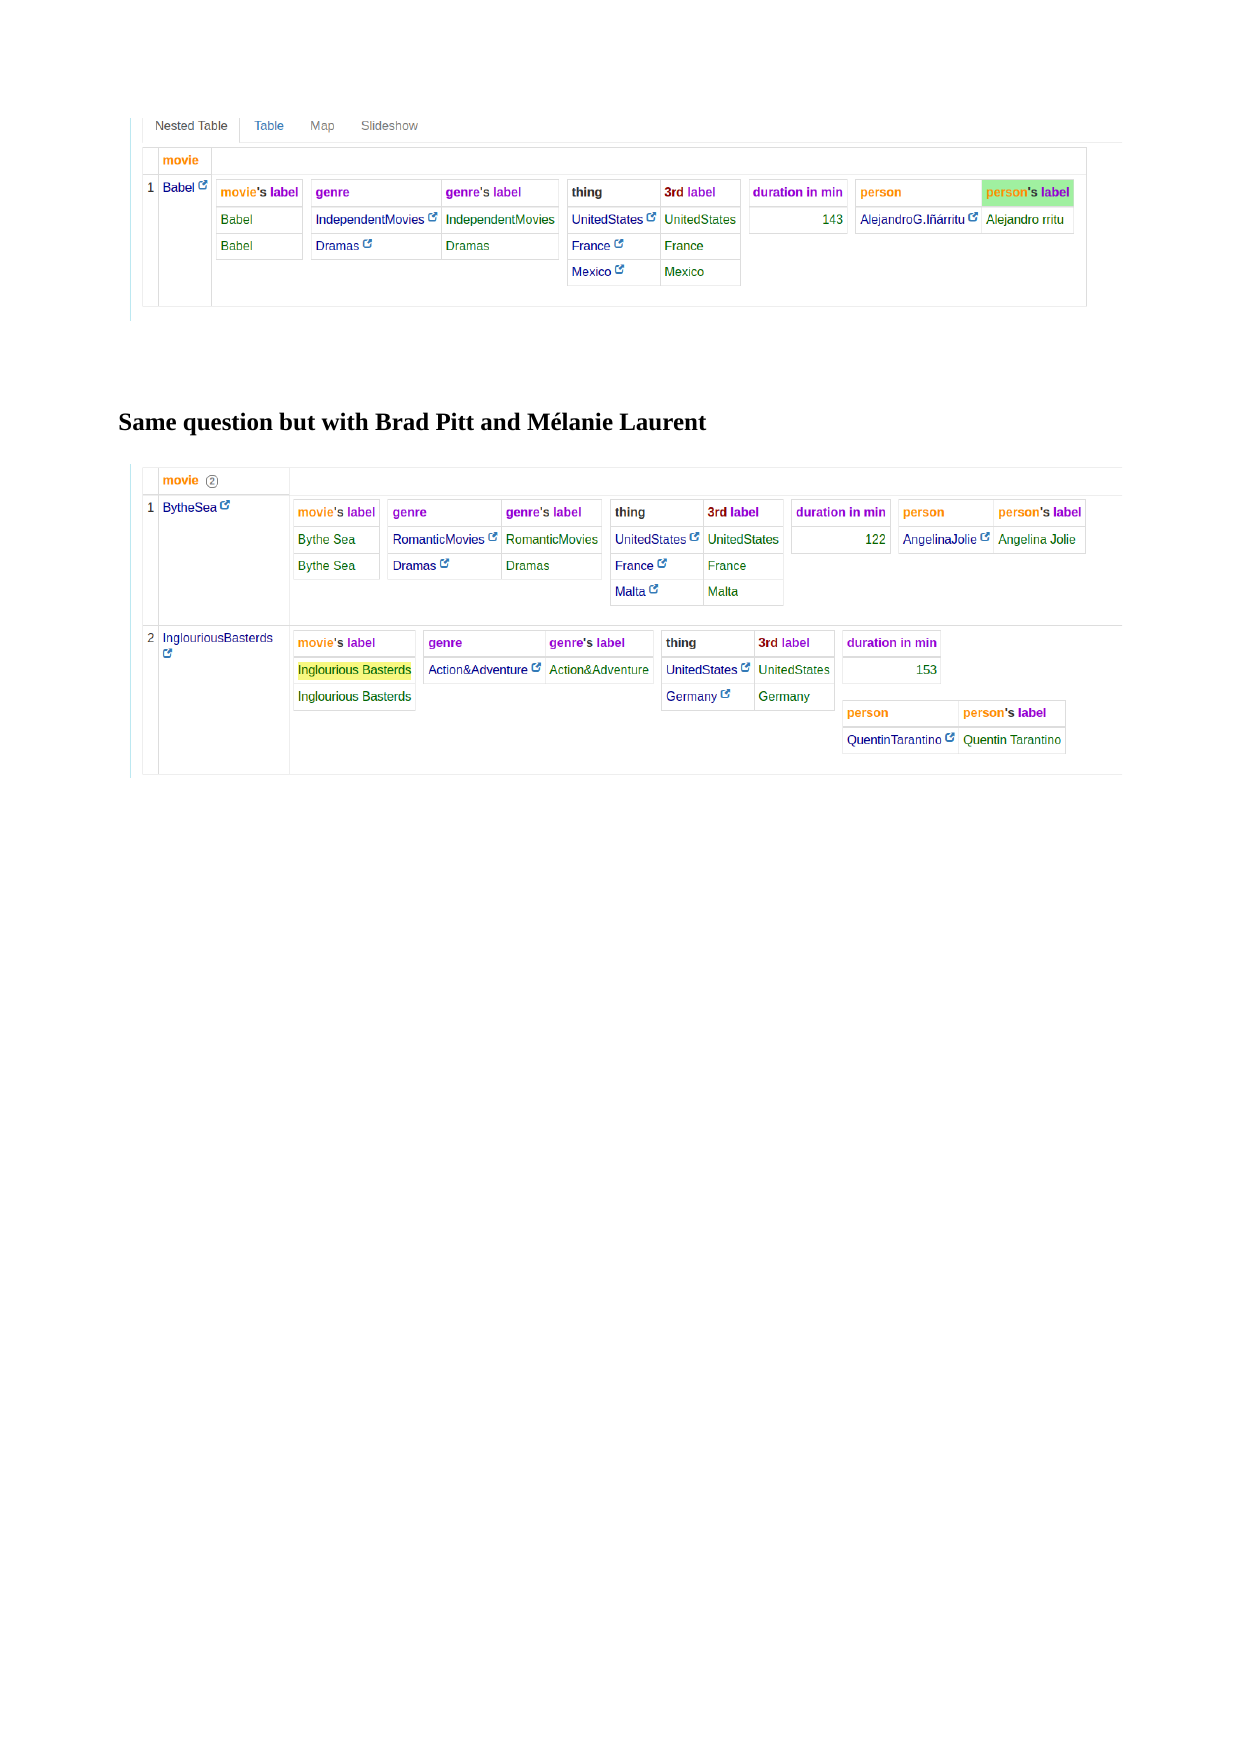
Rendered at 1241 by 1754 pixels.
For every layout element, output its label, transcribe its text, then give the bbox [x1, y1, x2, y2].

picture [118, 118, 1123, 321]
text Same question but with Brad Pitt and Mélanie Laurent [118, 407, 1122, 435]
picture [118, 464, 1123, 778]
